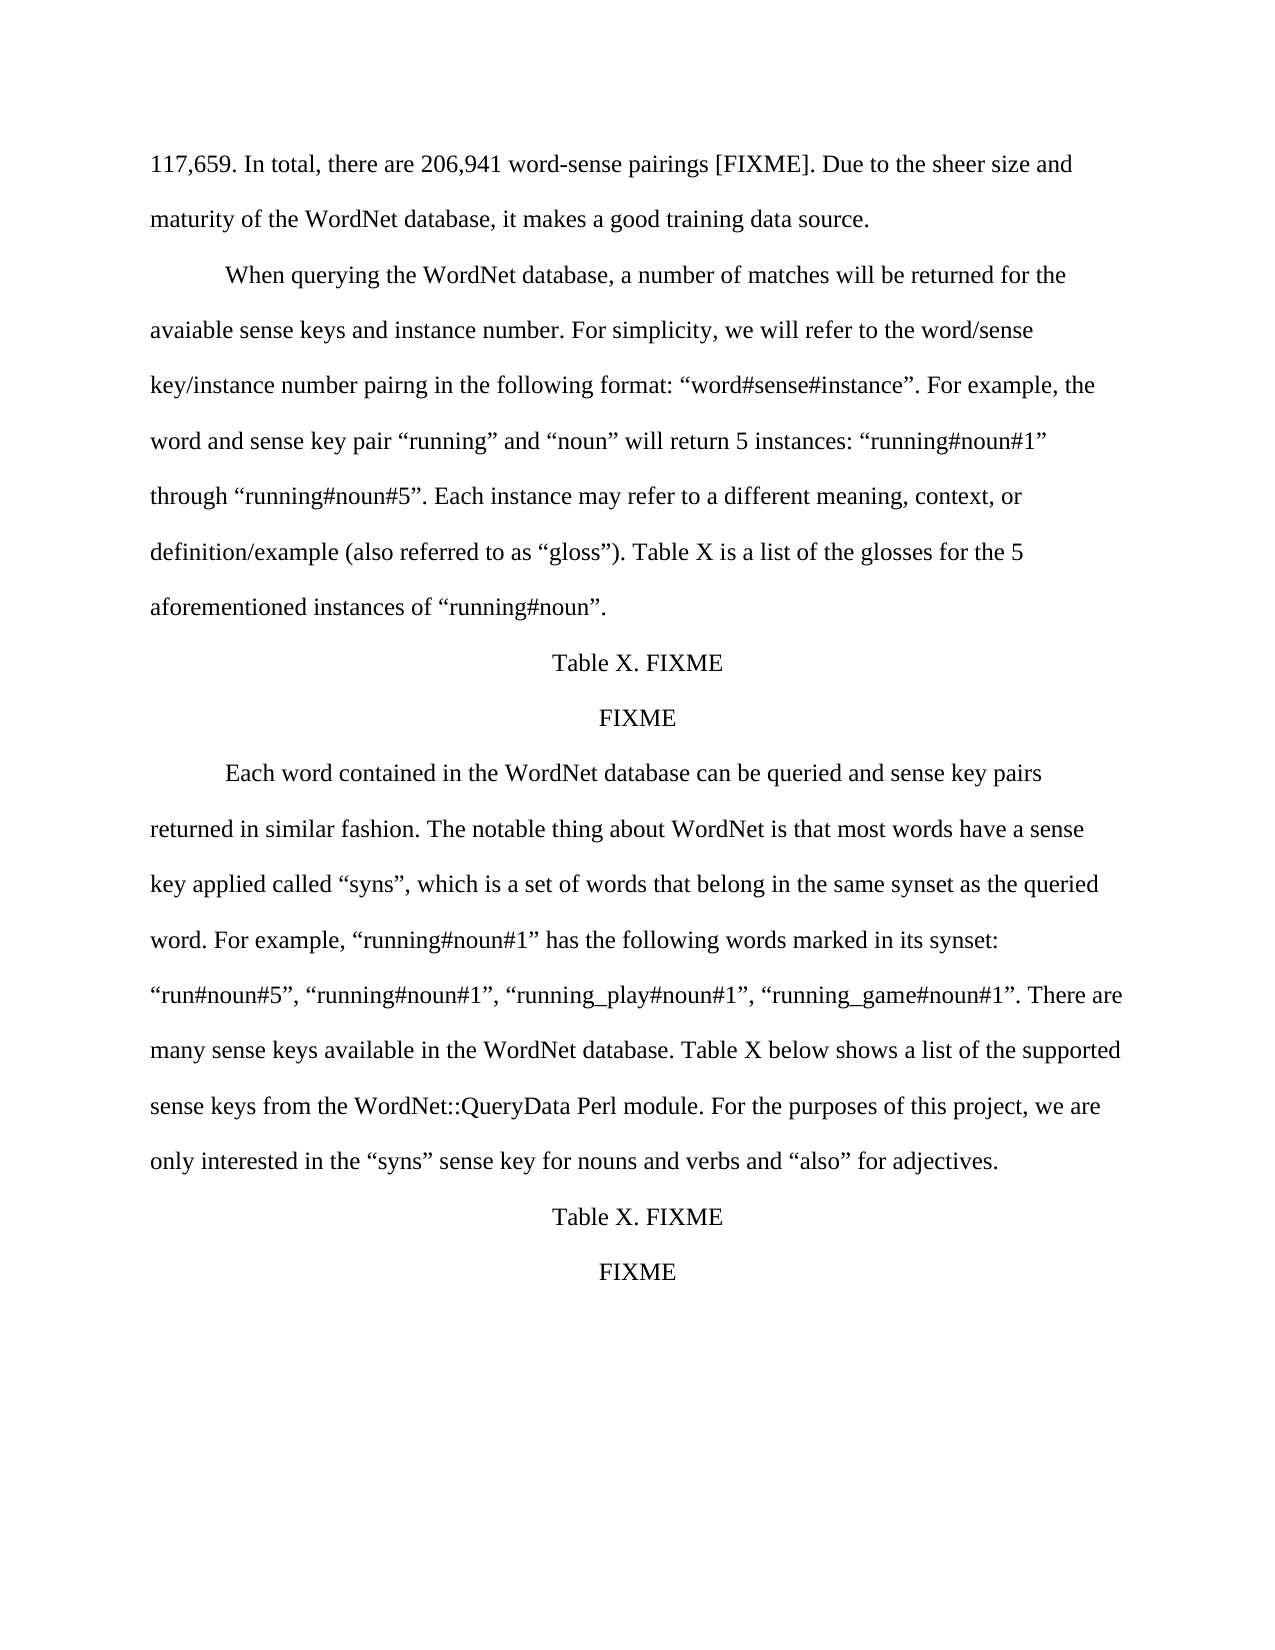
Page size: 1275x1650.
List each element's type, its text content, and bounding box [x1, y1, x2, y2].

text When querying the WordNet database, a number of matches will be returned for the avaiable sense keys and instance number. For simplicity, we will refer to the word/sense key/instance number pairng in the following format: “word#sense#instance”. For example, the word and sense key pair “running” and “noun” will return 5 instances: “running#noun#1” through “running#noun#5”. Each instance may refer to a different meaning, context, or definition/example (also referred to as “gloss”). Table X is a list of the glosses for the 5 aforementioned instances of “running#noun”. [150, 261, 1125, 621]
text FIXME [150, 1258, 1125, 1286]
text Table X. FIXME [150, 1203, 1125, 1231]
text Each word contained in the WordNet database can be queried and sense key pairs returned in similar fashion. The notable thing about WordNet is that most words have a sense key applied called “syns”, which is a set of words that belong in the same synset as the queried word. For example, “running#noun#1” has the following words marked in its synset: “run#noun#5”, “running#noun#1”, “running_play#noun#1”, “running_game#noun#1”. There are many sense keys available in the WordNet database. Table X below shows a list of the supported sense keys from the WordNet::QueryData Perl module. For the purposes of this project, we are only interested in the “syns” sense key for nouns and verbs and “also” for adjectives. [150, 759, 1125, 1175]
text FIXME [150, 704, 1125, 732]
text 117,659. In total, there are 206,941 word-sense pairings [FIXME]. Due to the sheer size and maturity of the WordNet database, it makes a good training data source. [150, 150, 1125, 233]
text Table X. FIXME [150, 649, 1125, 676]
